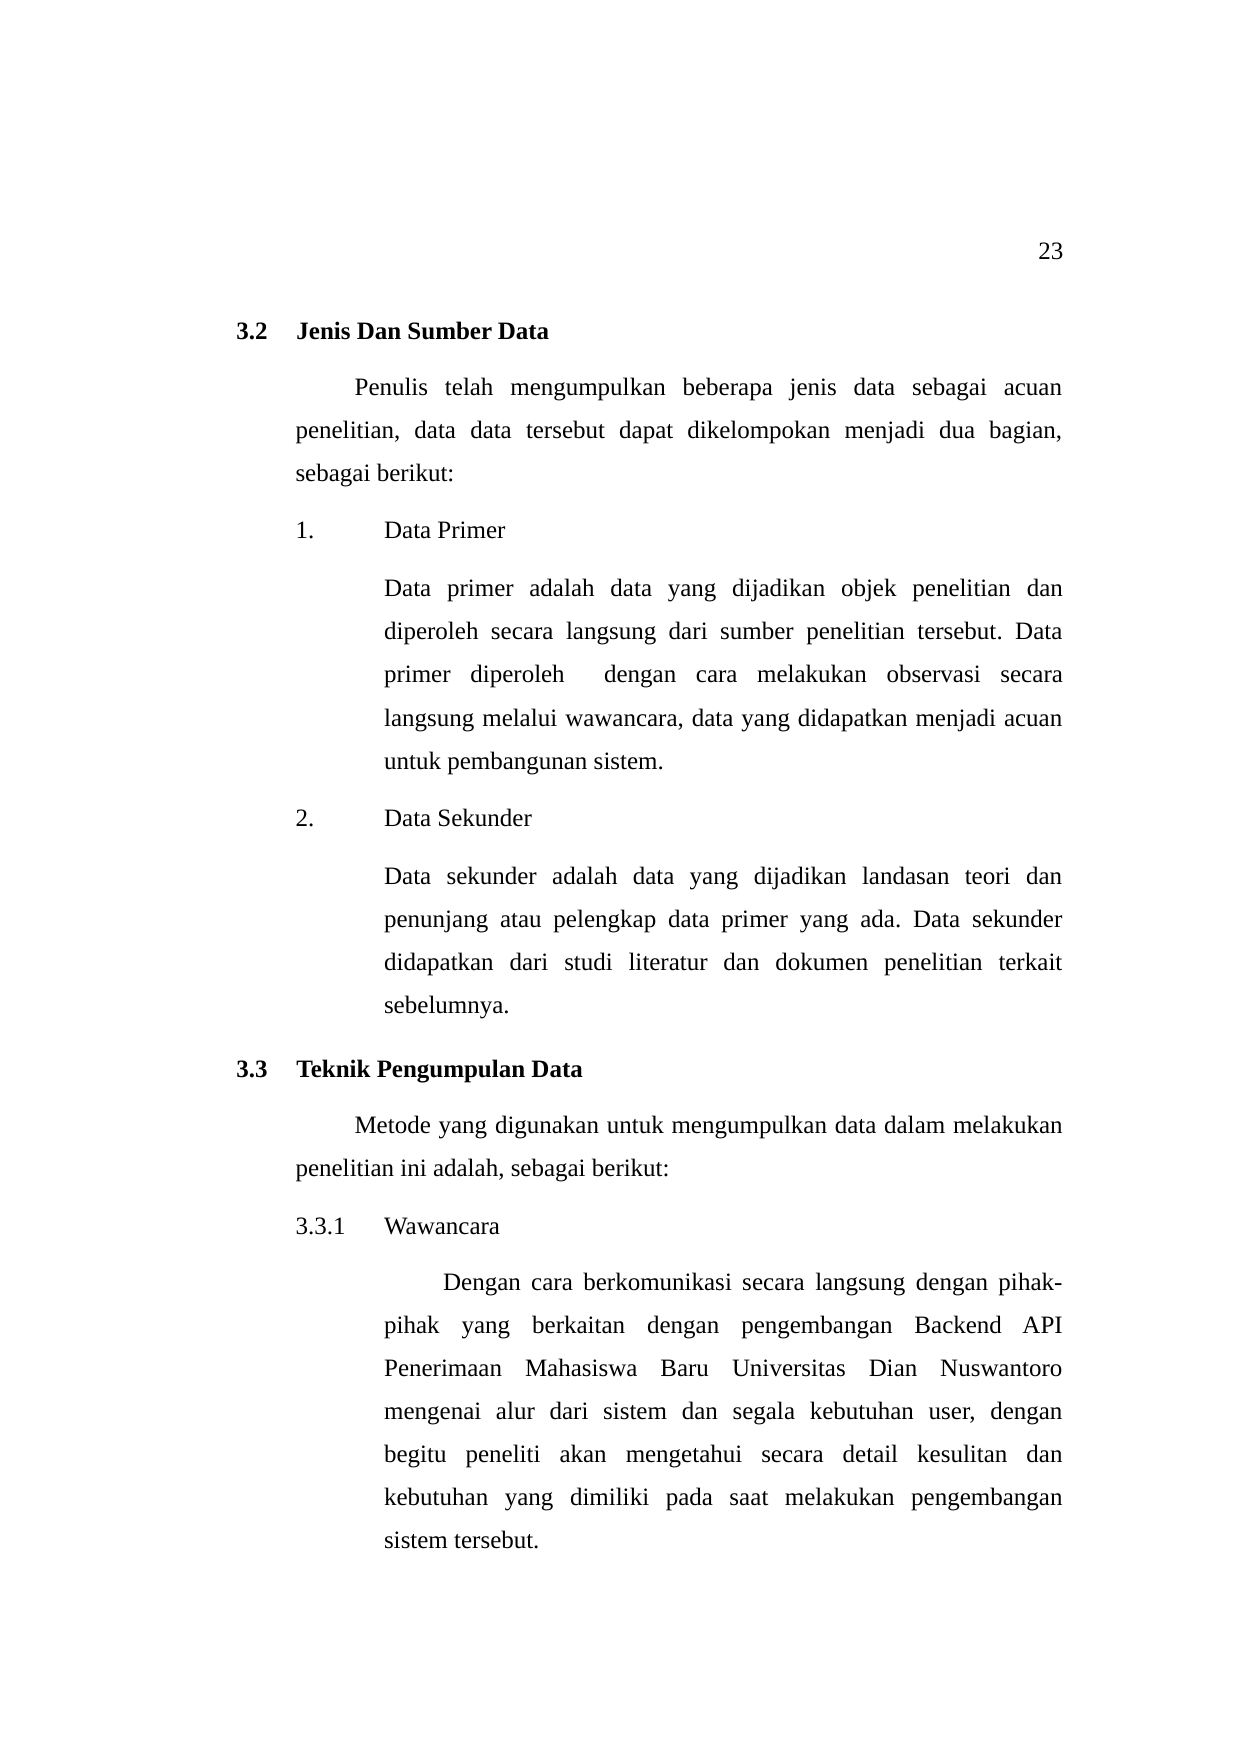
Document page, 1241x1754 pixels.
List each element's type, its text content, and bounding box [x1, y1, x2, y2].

subtitle Jenis dan sumber Data [236, 316, 1063, 345]
subtitle Wawancara [295, 1211, 1063, 1240]
list Data sekunder adalah data yang dijadikan landasan teori dan penunjang atau pelengkap data primer yang ada. Data sekunder didapatkan dari studi literatur dan dokumen penelitian terkait sebelumnya. [295, 861, 1063, 1019]
list Data primer adalah data yang dijadikan objek penelitian dan diperoleh secara langsung dari sumber penelitian tersebut. Data primer diperoleh dengan cara melakukan observasi secara langsung melalui wawancara, data yang didapatkan menjadi acuan untuk pembangunan sistem. [384, 573, 1063, 774]
text Metode yang digunakan untuk mengumpulkan data dalam melakukan penelitian ini adalah, sebagai berikut: [295, 1110, 1063, 1182]
subtitle Teknik Pengumpulan data [236, 1054, 1063, 1083]
list Data Sekunder [295, 803, 1063, 832]
text Dengan cara berkomunikasi secara langsung dengan pihak-pihak yang berkaitan dengan pengembangan Backend API Penerimaan Mahasiswa Baru Universitas Dian Nuswantoro mengenai alur dari sistem dan segala kebutuhan user, dengan begitu peneliti akan mengetahui secara detail kesulitan dan kebutuhan yang dimiliki pada saat melakukan pengembangan sistem tersebut. [384, 1267, 1063, 1554]
text Penulis telah mengumpulkan beberapa jenis data sebagai acuan penelitian, data data tersebut dapat dikelompokan menjadi dua bagian, sebagai berikut: [295, 372, 1063, 487]
list Data Primer [295, 516, 1063, 544]
